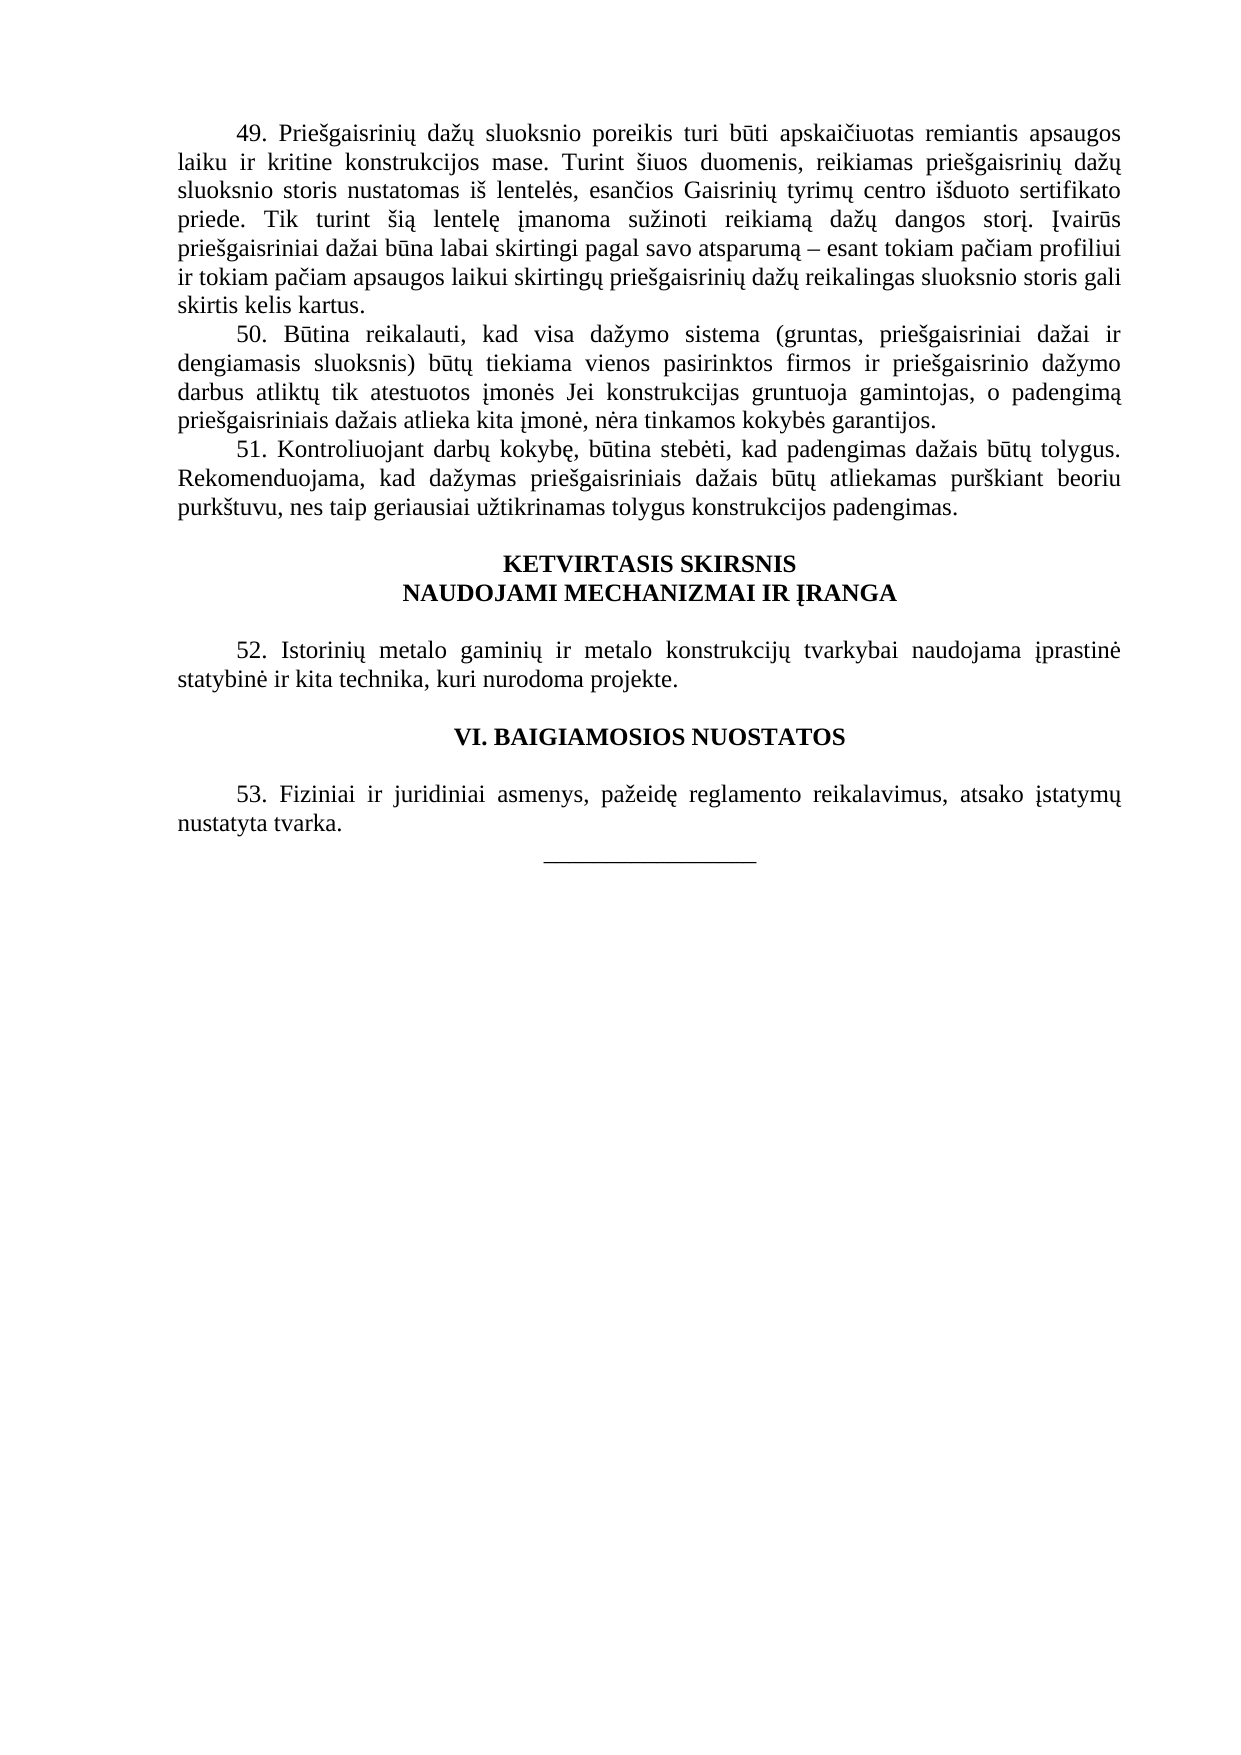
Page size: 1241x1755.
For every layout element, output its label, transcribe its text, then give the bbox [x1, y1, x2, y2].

text VI. Baigiamosios nuostatos [177, 722, 1122, 751]
text 49. Priešgaisrinių dažų sluoksnio poreikis turi būti apskaičiuotas remiantis apsaugos laiku ir kritine konstrukcijos mase. Turint šiuos duomenis, reikiamas priešgaisrinių dažų sluoksnio storis nustatomas iš lentelės, esančios Gaisrinių tyrimų centro išduoto sertifikato priede. Tik turint šią lentelę įmanoma sužinoti reikiamą dažų dangos storį. Įvairūs priešgaisriniai dažai būna labai skirtingi pagal savo atsparumą – esant tokiam pačiam profiliui ir tokiam pačiam apsaugos laikui skirtingų priešgaisrinių dažų reikalingas sluoksnio storis gali skirtis kelis kartus. [177, 118, 1122, 319]
text 53. Fiziniai ir juridiniai asmenys, pažeidę reglamento reikalavimus, atsako įstatymų nustatyta tvarka. [177, 779, 1122, 837]
text 51. Kontroliuojant darbų kokybę, būtina stebėti, kad padengimas dažais būtų tolygus. Rekomenduojama, kad dažymas priešgaisriniais dažais būtų atliekamas purškiant beoriu purkštuvu, nes taip geriausiai užtikrinamas tolygus konstrukcijos padengimas. [177, 434, 1122, 521]
text 52. Istorinių metalo gaminių ir metalo konstrukcijų tvarkybai naudojama įprastinė statybinė ir kita technika, kuri nurodoma projekte. [177, 636, 1122, 693]
text _________________ [177, 837, 1122, 866]
text NAUDOJAMI MECHANIZMAI IR ĮRANGA [177, 578, 1122, 607]
text KETVIRTASIS SKIRSNIS [177, 549, 1122, 578]
text 50. Būtina reikalauti, kad visa dažymo sistema (gruntas, priešgaisriniai dažai ir dengiamasis sluoksnis) būtų tiekiama vienos pasirinktos firmos ir priešgaisrinio dažymo darbus atliktų tik atestuotos įmonės Jei konstrukcijas gruntuoja gamintojas, o padengimą priešgaisriniais dažais atlieka kita įmonė, nėra tinkamos kokybės garantijos. [177, 319, 1122, 434]
